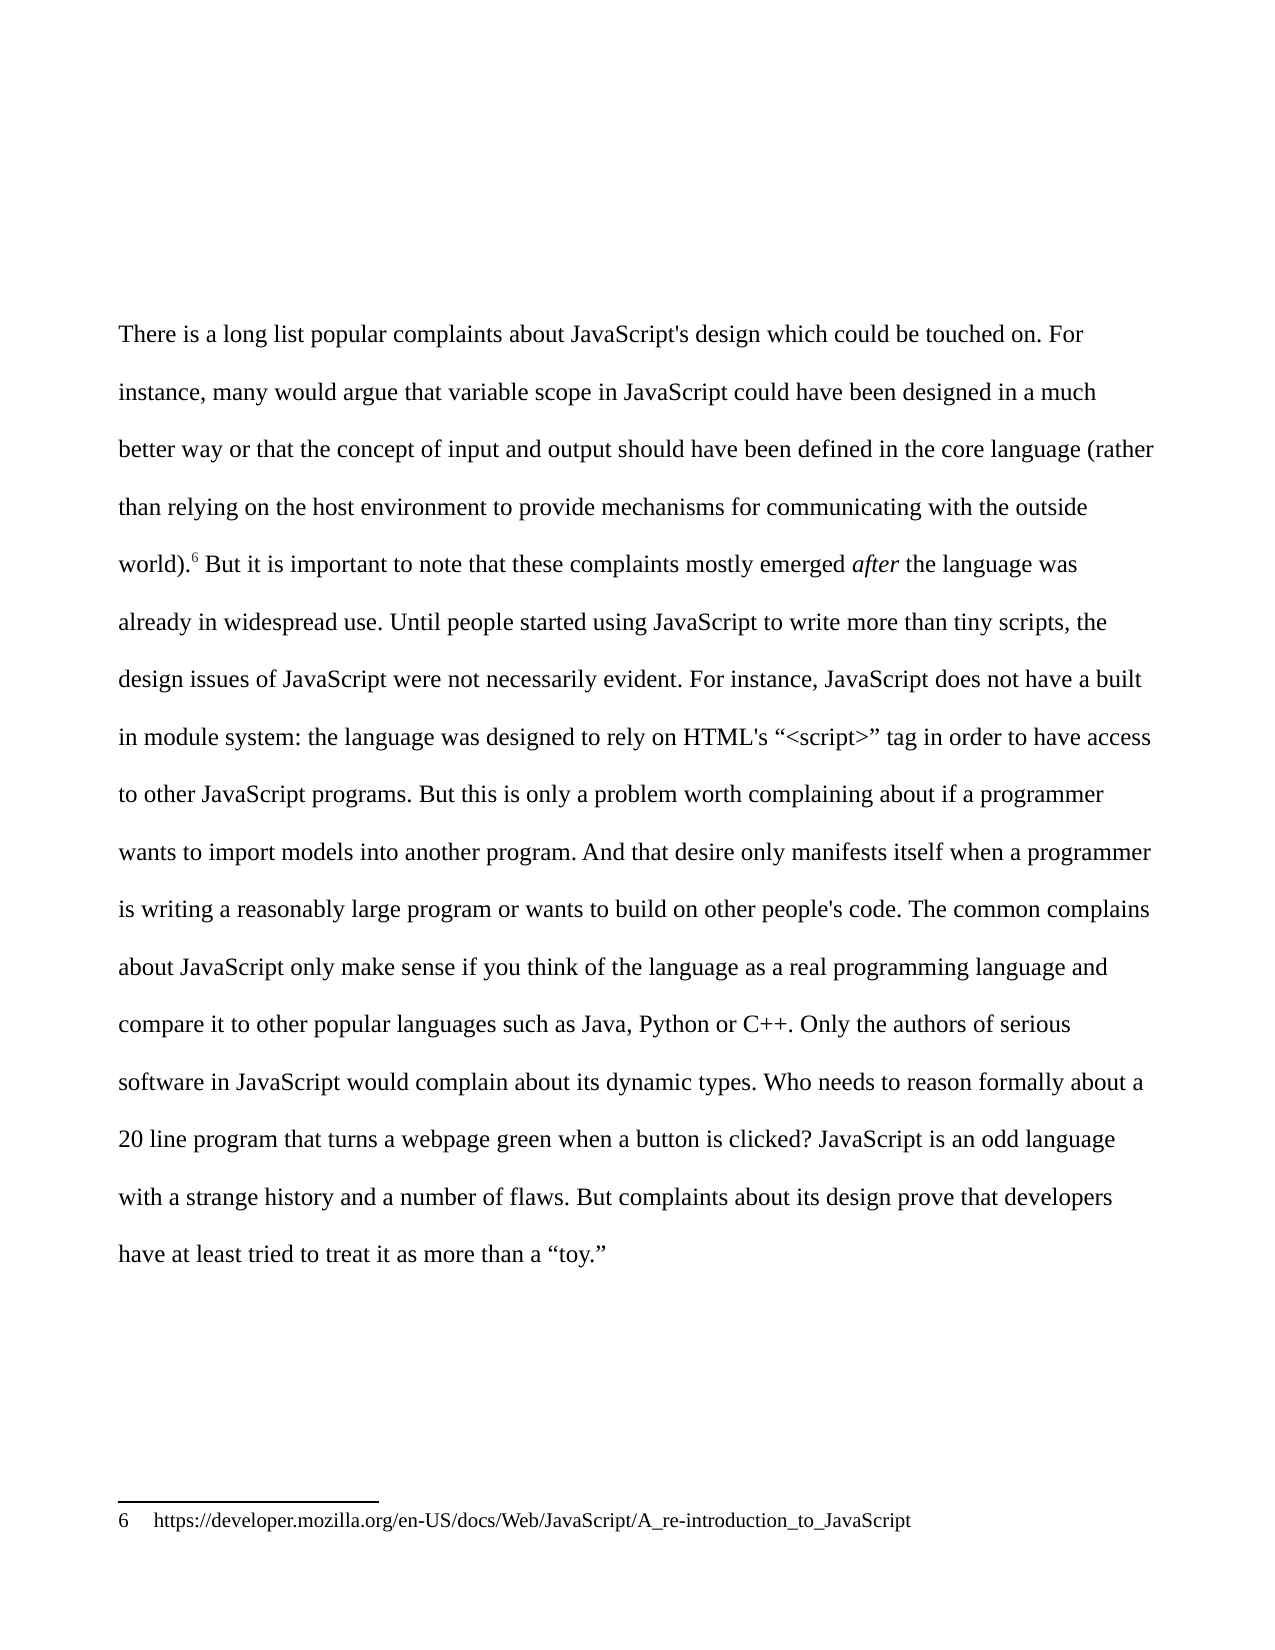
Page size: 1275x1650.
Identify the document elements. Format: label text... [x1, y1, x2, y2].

text There is a long list popular complaints about JavaScript's design which could be touched on. For instance, many would argue that variable scope in JavaScript could have been designed in a much better way or that the concept of input and output should have been defined in the core language (rather than relying on the host environment to provide mechanisms for communicating with the outside world). But it is important to note that these complaints mostly emerged after the language was already in widespread use. Until people started using JavaScript to write more than tiny scripts, the design issues of JavaScript were not necessarily evident. For instance, JavaScript does not have a built in module system: the language was designed to rely on HTML's “<script>” tag in order to have access to other JavaScript programs. But this is only a problem worth complaining about if a programmer wants to import models into another program. And that desire only manifests itself when a programmer is writing a reasonably large program or wants to build on other people's code. The common complains about JavaScript only make sense if you think of the language as a real programming language and compare it to other popular languages such as Java, Python or C++. Only the authors of serious software in JavaScript would complain about its dynamic types. Who needs to reason formally about a 20 line program that turns a webpage green when a button is clicked? JavaScript is an odd language with a strange history and a number of flaws. But complaints about its design prove that developers have at least tried to treat it as more than a “toy.” [118, 319, 1157, 1268]
text https://developer.mozilla.org/en-US/docs/Web/JavaScript/A_re-introduction_to_JavaScript [118, 1508, 1157, 1532]
